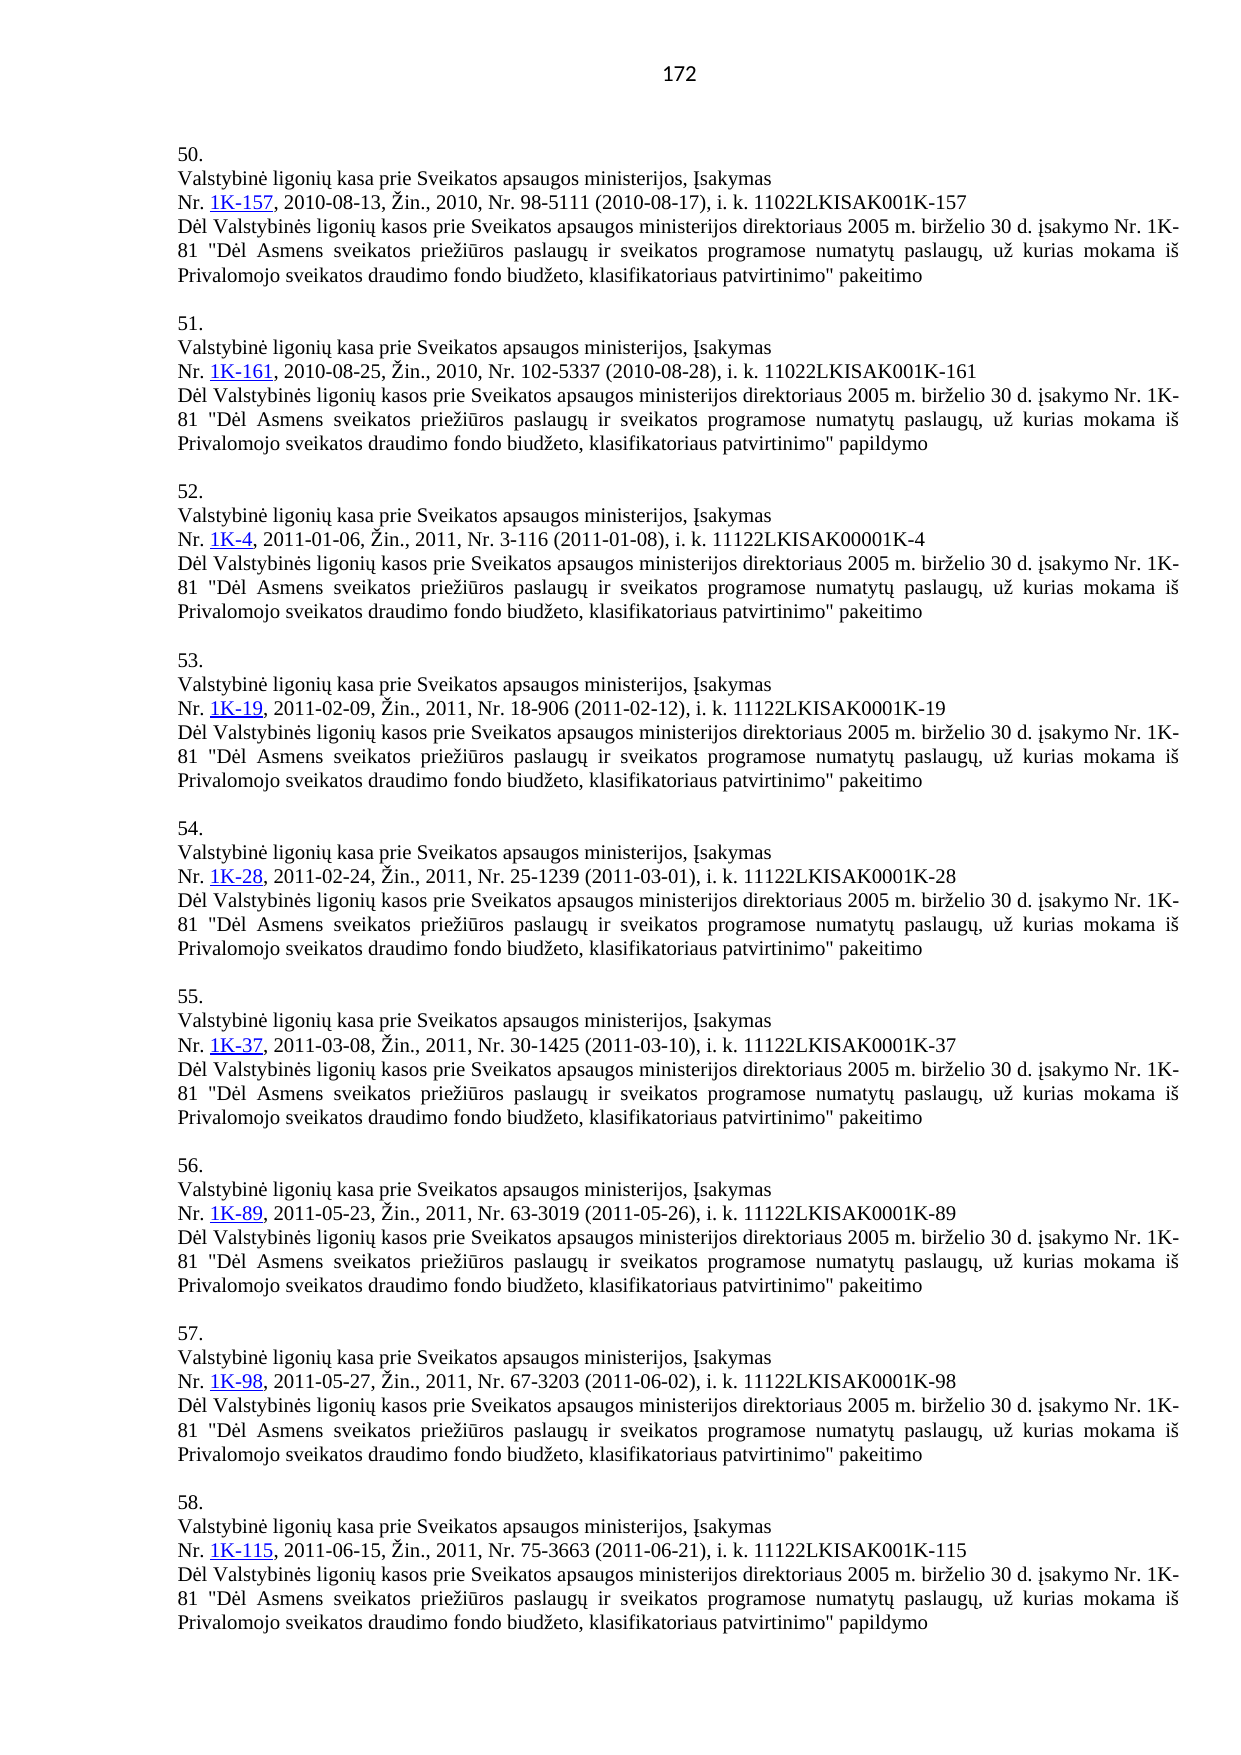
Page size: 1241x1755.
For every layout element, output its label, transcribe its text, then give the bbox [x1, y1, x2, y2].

text Dėl Valstybinės ligonių kasos prie Sveikatos apsaugos ministerijos direktoriaus 2005 m. birželio 30 d. įsakymo Nr. 1K-81 "Dėl Asmens sveikatos priežiūros paslaugų ir sveikatos programose numatytų paslaugų, už kurias mokama iš Privalomojo sveikatos draudimo fondo biudžeto, klasifikatoriaus patvirtinimo" pakeitimo [177, 1393, 1181, 1466]
text Dėl Valstybinės ligonių kasos prie Sveikatos apsaugos ministerijos direktoriaus 2005 m. birželio 30 d. įsakymo Nr. 1K-81 "Dėl Asmens sveikatos priežiūros paslaugų ir sveikatos programose numatytų paslaugų, už kurias mokama iš Privalomojo sveikatos draudimo fondo biudžeto, klasifikatoriaus patvirtinimo" pakeitimo [177, 1225, 1181, 1297]
text 54. [177, 816, 1181, 840]
text Nr. 1K-37, 2011-03-08, Žin., 2011, Nr. 30-1425 (2011-03-10), i. k. 11122LKISAK0001K-37 [177, 1032, 1181, 1057]
text Nr. 1K-19, 2011-02-09, Žin., 2011, Nr. 18-906 (2011-02-12), i. k. 11122LKISAK0001K-19 [177, 696, 1181, 720]
text Nr. 1K-28, 2011-02-24, Žin., 2011, Nr. 25-1239 (2011-03-01), i. k. 11122LKISAK0001K-28 [177, 864, 1181, 888]
text Valstybinė ligonių kasa prie Sveikatos apsaugos ministerijos, Įsakymas [177, 672, 1181, 696]
text Valstybinė ligonių kasa prie Sveikatos apsaugos ministerijos, Įsakymas [177, 166, 1181, 190]
text Nr. 1K-157, 2010-08-13, Žin., 2010, Nr. 98-5111 (2010-08-17), i. k. 11022LKISAK001K-157 [177, 190, 1181, 214]
text Nr. 1K-98, 2011-05-27, Žin., 2011, Nr. 67-3203 (2011-06-02), i. k. 11122LKISAK0001K-98 [177, 1369, 1181, 1393]
text 50. [177, 142, 1181, 166]
text Dėl Valstybinės ligonių kasos prie Sveikatos apsaugos ministerijos direktoriaus 2005 m. birželio 30 d. įsakymo Nr. 1K-81 "Dėl Asmens sveikatos priežiūros paslaugų ir sveikatos programose numatytų paslaugų, už kurias mokama iš Privalomojo sveikatos draudimo fondo biudžeto, klasifikatoriaus patvirtinimo" papildymo [177, 383, 1181, 455]
text Dėl Valstybinės ligonių kasos prie Sveikatos apsaugos ministerijos direktoriaus 2005 m. birželio 30 d. įsakymo Nr. 1K-81 "Dėl Asmens sveikatos priežiūros paslaugų ir sveikatos programose numatytų paslaugų, už kurias mokama iš Privalomojo sveikatos draudimo fondo biudžeto, klasifikatoriaus patvirtinimo" pakeitimo [177, 1057, 1181, 1129]
text 57. [177, 1321, 1181, 1345]
text 58. [177, 1490, 1181, 1514]
text Dėl Valstybinės ligonių kasos prie Sveikatos apsaugos ministerijos direktoriaus 2005 m. birželio 30 d. įsakymo Nr. 1K-81 "Dėl Asmens sveikatos priežiūros paslaugų ir sveikatos programose numatytų paslaugų, už kurias mokama iš Privalomojo sveikatos draudimo fondo biudžeto, klasifikatoriaus patvirtinimo" papildymo [177, 1562, 1181, 1634]
text Nr. 1K-89, 2011-05-23, Žin., 2011, Nr. 63-3019 (2011-05-26), i. k. 11122LKISAK0001K-89 [177, 1201, 1181, 1225]
text Valstybinė ligonių kasa prie Sveikatos apsaugos ministerijos, Įsakymas [177, 335, 1181, 359]
text Valstybinė ligonių kasa prie Sveikatos apsaugos ministerijos, Įsakymas [177, 503, 1181, 527]
text Nr. 1K-4, 2011-01-06, Žin., 2011, Nr. 3-116 (2011-01-08), i. k. 11122LKISAK00001K-4 [177, 527, 1181, 551]
text Valstybinė ligonių kasa prie Sveikatos apsaugos ministerijos, Įsakymas [177, 840, 1181, 864]
text Dėl Valstybinės ligonių kasos prie Sveikatos apsaugos ministerijos direktoriaus 2005 m. birželio 30 d. įsakymo Nr. 1K-81 "Dėl Asmens sveikatos priežiūros paslaugų ir sveikatos programose numatytų paslaugų, už kurias mokama iš Privalomojo sveikatos draudimo fondo biudžeto, klasifikatoriaus patvirtinimo" pakeitimo [177, 214, 1181, 287]
text Valstybinė ligonių kasa prie Sveikatos apsaugos ministerijos, Įsakymas [177, 1177, 1181, 1201]
text Valstybinė ligonių kasa prie Sveikatos apsaugos ministerijos, Įsakymas [177, 1514, 1181, 1538]
text 56. [177, 1153, 1181, 1177]
text Valstybinė ligonių kasa prie Sveikatos apsaugos ministerijos, Įsakymas [177, 1345, 1181, 1369]
text 53. [177, 647, 1181, 672]
text Nr. 1K-161, 2010-08-25, Žin., 2010, Nr. 102-5337 (2010-08-28), i. k. 11022LKISAK001K-161 [177, 359, 1181, 383]
text 52. [177, 479, 1181, 503]
text Dėl Valstybinės ligonių kasos prie Sveikatos apsaugos ministerijos direktoriaus 2005 m. birželio 30 d. įsakymo Nr. 1K-81 "Dėl Asmens sveikatos priežiūros paslaugų ir sveikatos programose numatytų paslaugų, už kurias mokama iš Privalomojo sveikatos draudimo fondo biudžeto, klasifikatoriaus patvirtinimo" pakeitimo [177, 551, 1181, 623]
text Dėl Valstybinės ligonių kasos prie Sveikatos apsaugos ministerijos direktoriaus 2005 m. birželio 30 d. įsakymo Nr. 1K-81 "Dėl Asmens sveikatos priežiūros paslaugų ir sveikatos programose numatytų paslaugų, už kurias mokama iš Privalomojo sveikatos draudimo fondo biudžeto, klasifikatoriaus patvirtinimo" pakeitimo [177, 888, 1181, 960]
text Valstybinė ligonių kasa prie Sveikatos apsaugos ministerijos, Įsakymas [177, 1008, 1181, 1032]
text Nr. 1K-115, 2011-06-15, Žin., 2011, Nr. 75-3663 (2011-06-21), i. k. 11122LKISAK001K-115 [177, 1538, 1181, 1562]
text 55. [177, 984, 1181, 1008]
text 51. [177, 311, 1181, 335]
text Dėl Valstybinės ligonių kasos prie Sveikatos apsaugos ministerijos direktoriaus 2005 m. birželio 30 d. įsakymo Nr. 1K-81 "Dėl Asmens sveikatos priežiūros paslaugų ir sveikatos programose numatytų paslaugų, už kurias mokama iš Privalomojo sveikatos draudimo fondo biudžeto, klasifikatoriaus patvirtinimo" pakeitimo [177, 720, 1181, 792]
